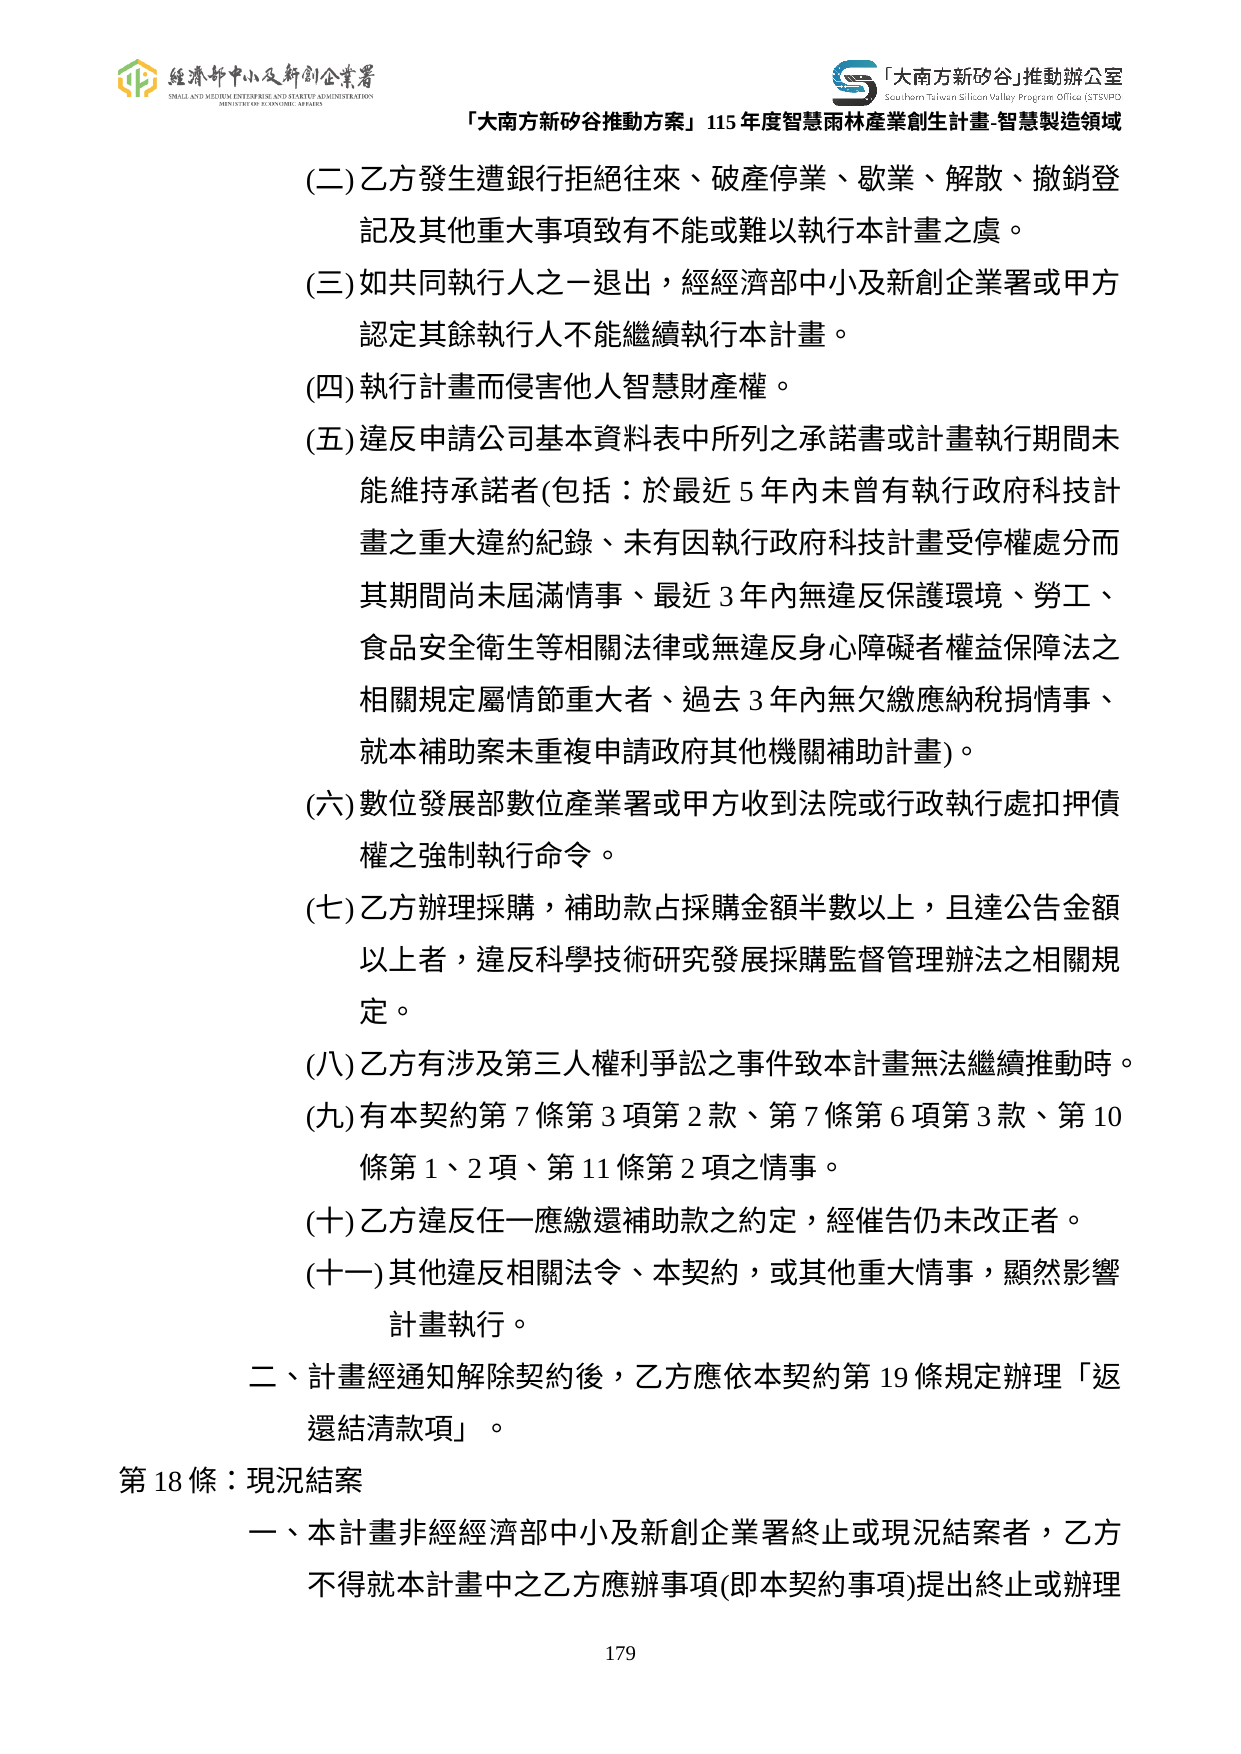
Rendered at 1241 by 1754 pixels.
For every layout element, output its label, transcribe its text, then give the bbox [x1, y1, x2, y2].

picture [118, 59, 375, 106]
text (七) 乙方辦理採購，補助款占採購金額半數以上，且達公告金額以上者，違反科學技術研究發展採購監督管理辦法之相關規定。 [306, 877, 1122, 1033]
text (六) 數位發展部數位產業署或甲方收到法院或行政執行處扣押債權之強制執行命令。 [306, 773, 1122, 877]
picture [832, 60, 1123, 106]
text (十一) 其他違反相關法令、本契約，或其他重大情事，顯然影響計畫執行。 [306, 1241, 1122, 1346]
text (九) 有本契約第7條第3項第2款、第7條第6項第3款、第10條第1、2項、第11條第2項之情事。 [306, 1085, 1122, 1189]
text (二) 乙方發生遭銀行拒絕往來、破產停業、歇業、解散、撤銷登記及其他重大事項致有不能或難以執行本計畫之虞。 [306, 148, 1122, 252]
text (四) 執行計畫而侵害他人智慧財產權。 [306, 356, 1122, 408]
text (八) 乙方有涉及第三人權利爭訟之事件致本計畫無法繼續推動時。 [306, 1033, 1122, 1085]
text 二、 計畫經通知解除契約後，乙方應依本契約第19條規定辦理「返還結清款項」。 [249, 1346, 1122, 1450]
text (十) 乙方違反任一應繳還補助款之約定，經催告仍未改正者。 [306, 1189, 1122, 1241]
text (三) 如共同執行人之ㄧ退出，經經濟部中小及新創企業署或甲方認定其餘執行人不能繼續執行本計畫。 [306, 252, 1122, 356]
text (五) 違反申請公司基本資料表中所列之承諾書或計畫執行期間未能維持承諾者(包括：於最近5年內未曾有執行政府科技計畫之重大違約紀錄、未有因執行政府科技計畫受停權處分而其期間尚未屆滿情事、最近3年內無違反保護環境、勞工、食品安全衛生等相關法律或無違反身心障礙者權益保障法之相關規定屬情節重大者、過去3年內無欠繳應納稅捐情事、就本補助案未重複申請政府其他機關補助計畫)。 [306, 408, 1122, 773]
text 一、 本計畫非經經濟部中小及新創企業署終止或現況結案者，乙方不得就本計畫中之乙方應辦事項(即本契約事項)提出終止或辦理 [249, 1502, 1122, 1606]
text 第18條：現況結案 [118, 1450, 1122, 1502]
